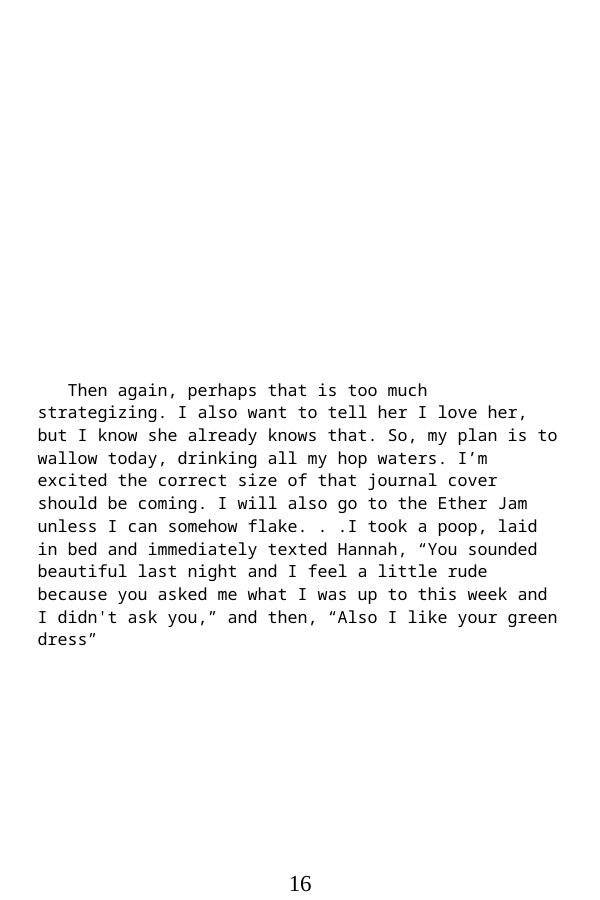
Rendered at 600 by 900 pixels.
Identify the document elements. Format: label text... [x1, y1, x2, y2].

text Then again, perhaps that is too much strategizing. I also want to tell her I love her, but I know she already knows that. So, my plan is to wallow today, drinking all my hop waters. I’m excited the correct size of that journal cover should be coming. I will also go to the Ether Jam unless I can somehow flake. . .I took a poop, laid in bed and immediately texted Hannah, “You sounded beautiful last night and I feel a little rude because you asked me what I was up to this week and I didn't ask you,” and then, “Also I like your green dress” [37, 378, 562, 651]
text It even seemed like when I said, “Hit me up if you want to go for a walk in the next couple days,” that she——as she was standing in her doorway——gave me a funny look. Maybe it’s not totally heartbreak, but a feeling that I need to let her make the next move (like not even texting or sending reels.) [37, 242, 562, 378]
text I’m going to say the craziest thing: I think I am excited to be heartbroken. My mushroom meditation walk had been a beautiful experiment in postponing those feelings as long as I could, as I couldn’t have possibly watched Hannah’s performance with that mindset, but I did feel it coming. It wasn’t until saying goodbye at her house that I knew it was upon me. [37, 60, 562, 242]
